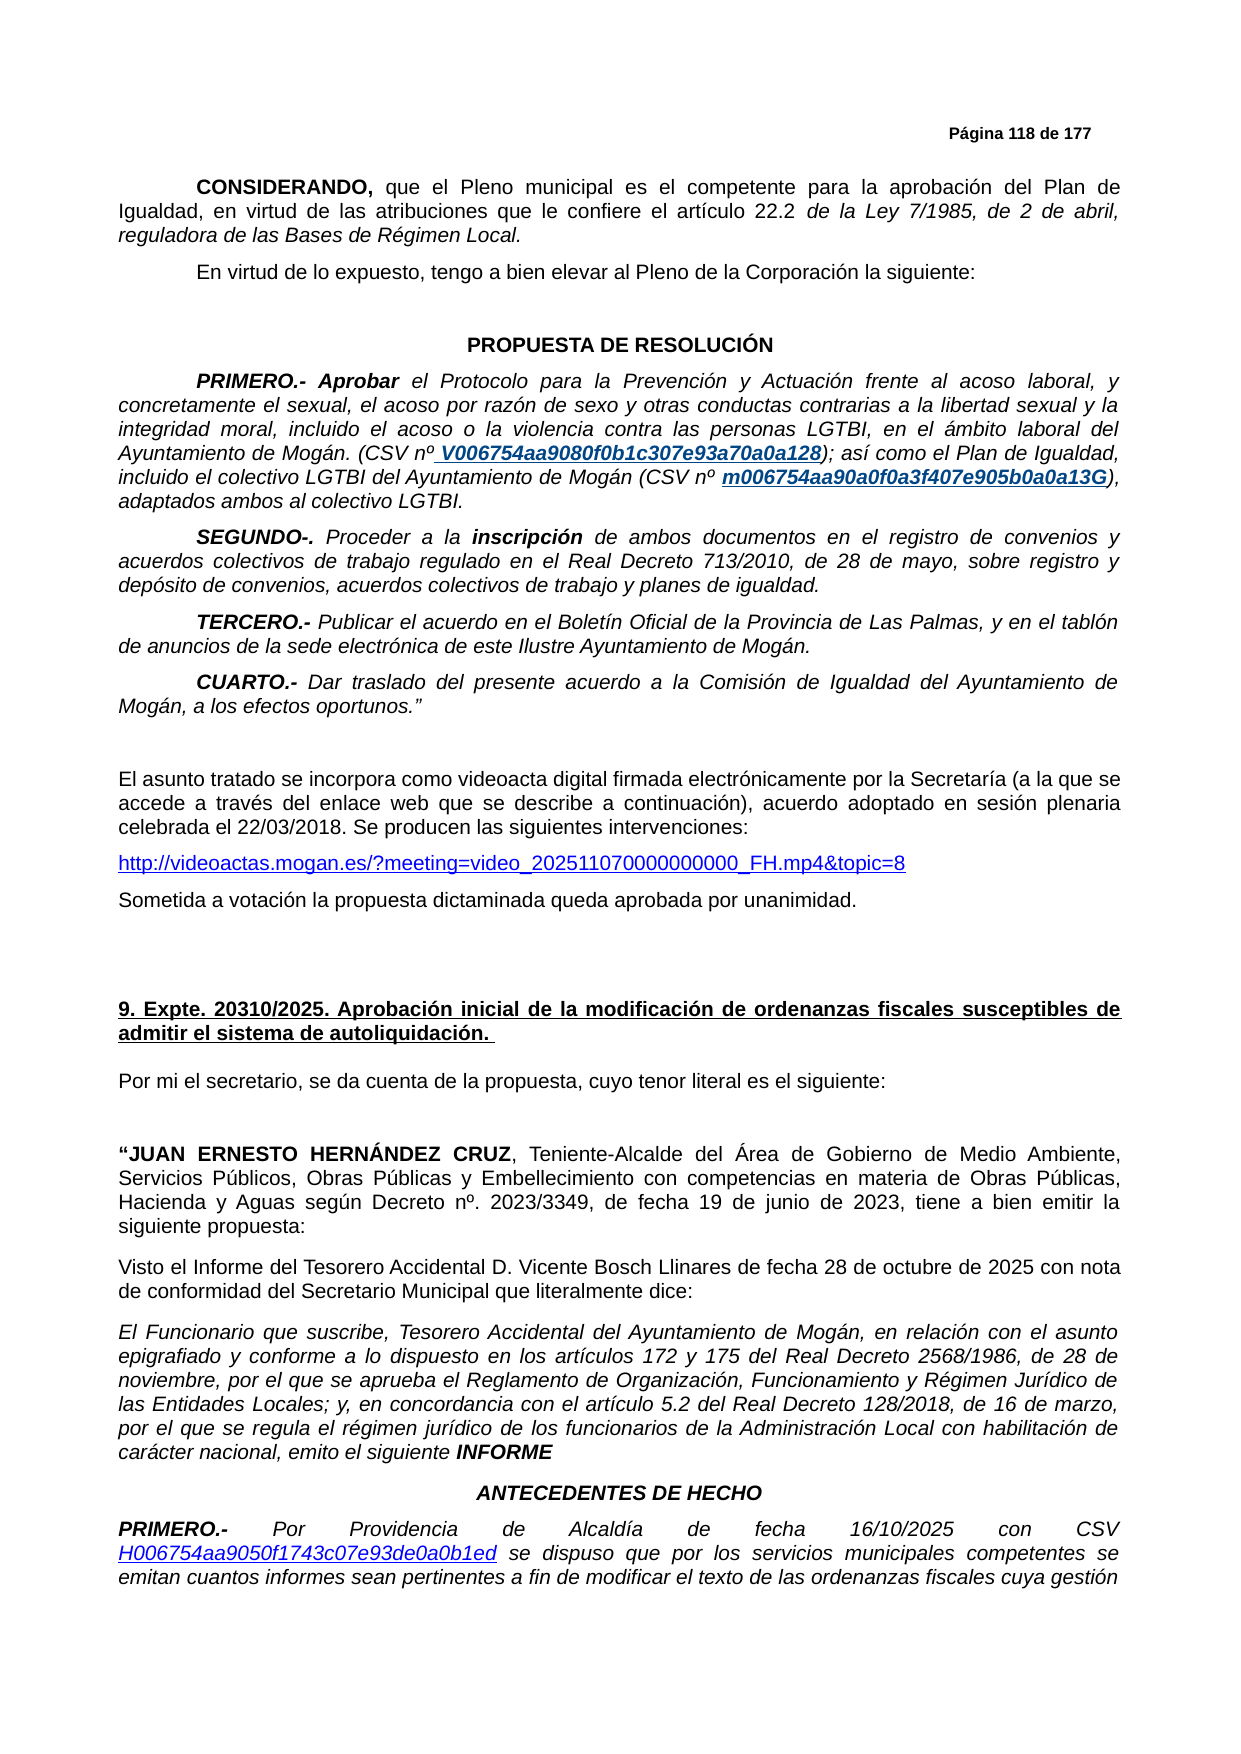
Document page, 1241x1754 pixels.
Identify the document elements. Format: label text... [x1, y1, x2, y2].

text El Funcionario que suscribe, Tesorero Accidental del Ayuntamiento de Mogán, en relación con el asunto epigrafiado y conforme a lo dispuesto en los artículos 172 y 175 del Real Decreto 2568/1986, de 28 de noviembre, por el que se aprueba el Reglamento de Organización, Funcionamiento y Régimen Jurídico de las Entidades Locales; y, en concordancia con el artículo 5.2 del Real Decreto 128/2018, de 16 de marzo, por el que se regula el régimen jurídico de los funcionarios de la Administración Local con habilitación de carácter nacional, emito el siguiente INFORME [118, 1320, 1122, 1464]
text “JUAN ERNESTO HERNÁNDEZ CRUZ, Teniente-Alcalde del Área de Gobierno de Medio Ambiente, Servicios Públicos, Obras Públicas y Embellecimiento con competencias en materia de Obras Públicas, Hacienda y Aguas según Decreto nº. 2023/3349, de fecha 19 de junio de 2023, tiene a bien emitir la siguiente propuesta: [118, 1142, 1122, 1238]
text http://videoactas.mogan.es/?meeting=video_202511070000000000_FH.mp4&topic=8 [118, 851, 1122, 875]
text SEGUNDO-. Proceder a la inscripción de ambos documentos en el registro de convenios y acuerdos colectivos de trabajo regulado en el Real Decreto 713/2010, de 28 de mayo, sobre registro y depósito de convenios, acuerdos colectivos de trabajo y planes de igualdad. [118, 525, 1122, 597]
text En virtud de lo expuesto, tengo a bien elevar al Pleno de la Corporación la siguiente: [118, 259, 1122, 283]
text PRIMERO.- Aprobar el Protocolo para la Prevención y Actuación frente al acoso laboral, y concretamente el sexual, el acoso por razón de sexo y otras conductas contrarias a la libertad sexual y la integridad moral, incluido el acoso o la violencia contra las personas LGTBI, en el ámbito laboral del Ayuntamiento de Mogán. (CSV nº V006754aa9080f0b1c307e93a70a0a128); así como el Plan de Igualdad, incluido el colectivo LGTBI del Ayuntamiento de Mogán (CSV nº m006754aa90a0f0a3f407e905b0a0a13G), adaptados ambos al colectivo LGTBI. [118, 369, 1122, 513]
text ANTECEDENTES DE HECHO [118, 1481, 1122, 1505]
text PRIMERO.- Por Providencia de Alcaldía de fecha 16/10/2025 con CSV H006754aa9050f1743c07e93de0a0b1ed se dispuso que por los servicios municipales competentes se emitan cuantos informes sean pertinentes a fin de modificar el texto de las ordenanzas fiscales cuya gestión [118, 1517, 1122, 1589]
text TERCERO.- Publicar el acuerdo en el Boletín Oficial de la Provincia de Las Palmas, y en el tablón de anuncios de la sede electrónica de este Ilustre Ayuntamiento de Mogán. [118, 609, 1122, 657]
text CONSIDERANDO, que el Pleno municipal es el competente para la aprobación del Plan de Igualdad, en virtud de las atribuciones que le confiere el artículo 22.2 de la Ley 7/1985, de 2 de abril, reguladora de las Bases de Régimen Local. [118, 175, 1122, 247]
text Sometida a votación la propuesta dictaminada queda aprobada por unanimidad. [118, 888, 1122, 912]
text PROPUESTA DE RESOLUCIÓN [118, 332, 1122, 356]
text CUARTO.- Dar traslado del presente acuerdo a la Comisión de Igualdad del Ayuntamiento de Mogán, a los efectos oportunos.” [118, 670, 1122, 718]
text 9. Expte. 20310/2025. Aprobación inicial de la modificación de ordenanzas fiscales susceptibles de [118, 997, 1122, 1018]
text Visto el Informe del Tesorero Accidental D. Vicente Bosch Llinares de fecha 28 de octubre de 2025 con nota de conformidad del Secretario Municipal que literalmente dice: [118, 1255, 1122, 1303]
text Por mi el secretario, se da cuenta de la propuesta, cuyo tenor literal es el siguiente: [118, 1069, 1122, 1093]
text El asunto tratado se incorpora como videoacta digital firmada electrónicamente por la Secretaría (a la que se accede a través del enlace web que se describe a continuación), acuerdo adoptado en sesión plenaria celebrada el 22/03/2018. Se producen las siguientes intervenciones: [118, 767, 1122, 839]
text admitir el sistema de autoliquidación. [118, 1019, 1122, 1045]
